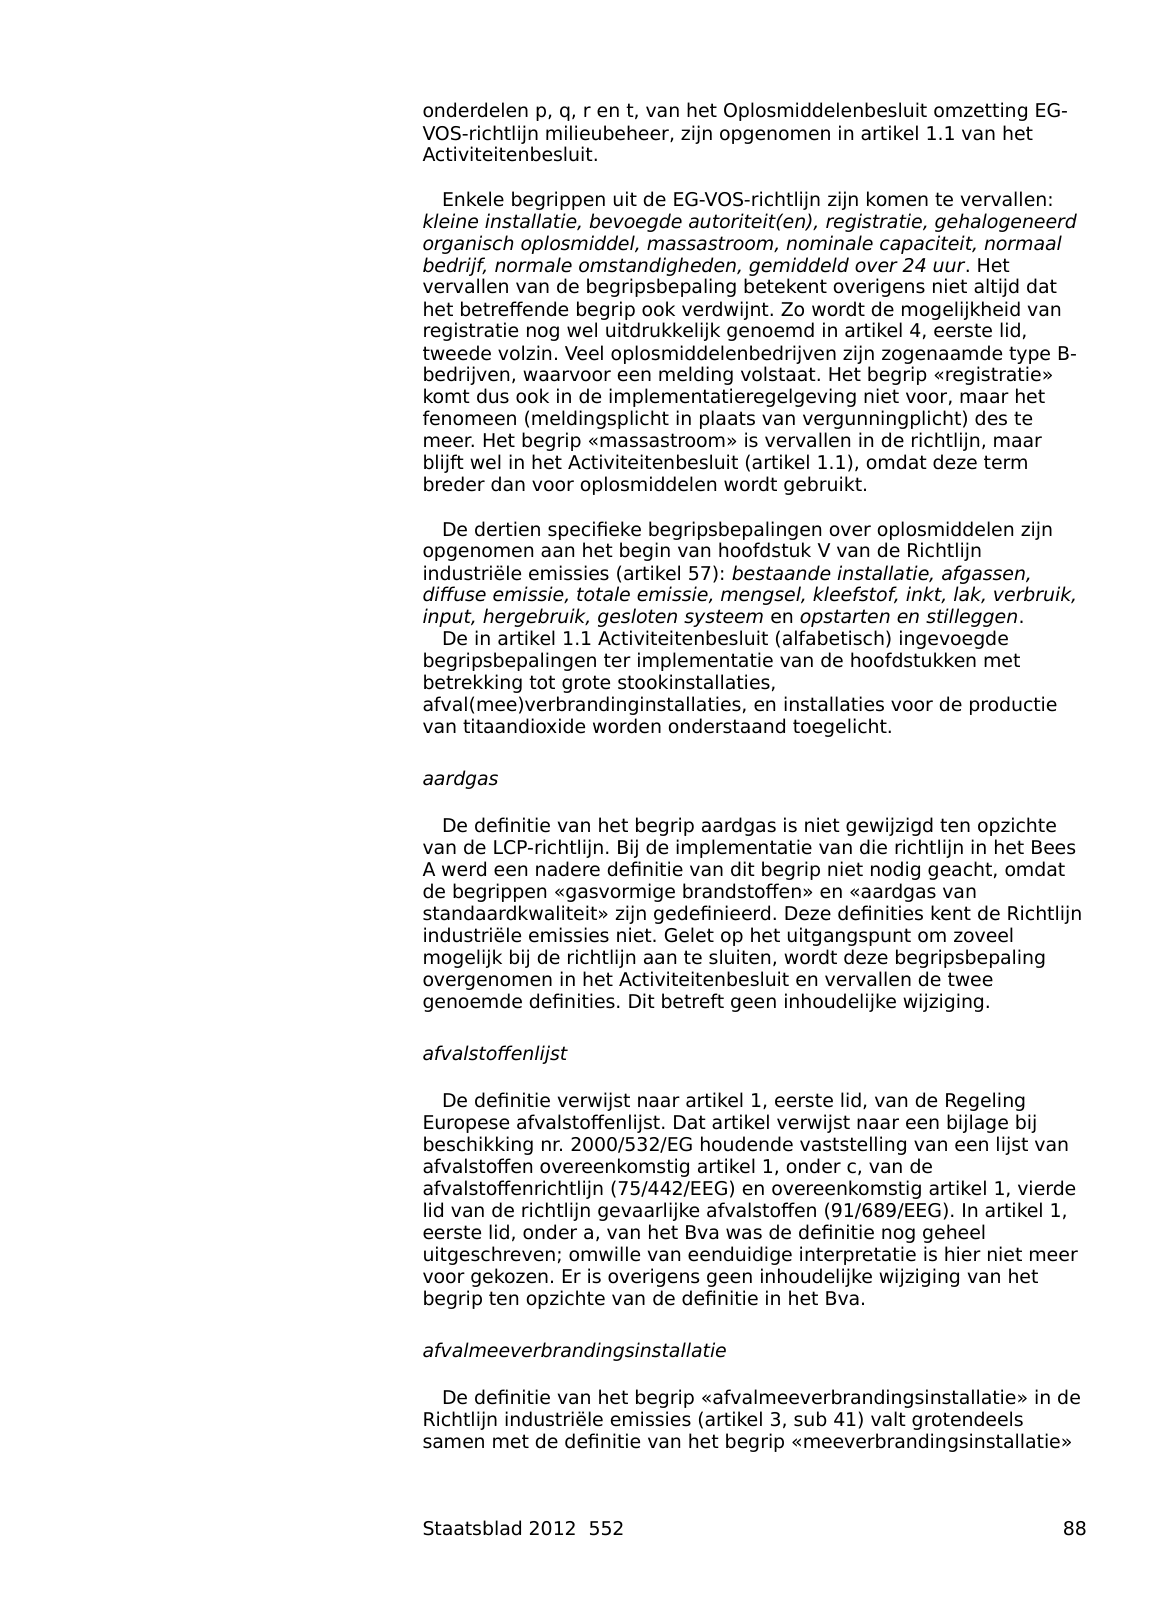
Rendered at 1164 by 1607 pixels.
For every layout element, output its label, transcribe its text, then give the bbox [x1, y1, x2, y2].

subtitle afvalstoffenlijst [422, 1043, 1087, 1065]
text De in artikel 1.1 Activiteitenbesluit (alfabetisch) ingevoegde begripsbepalingen ter implementatie van de hoofdstukken met betrekking tot grote stookinstallaties, afval(mee)verbrandinginstallaties, en installaties voor de productie van titaandioxide worden onderstaand toegelicht. [422, 628, 1087, 738]
subtitle afvalmeeverbrandingsinstallatie [422, 1340, 1087, 1362]
text Enkele begrippen uit de EG-VOS-richtlijn zijn komen te vervallen: kleine installatie, bevoegde autoriteit(en), registratie, gehalogeneerd organisch oplosmiddel, massastroom, nominale capaciteit, normaal bedrijf, normale omstandigheden, gemiddeld over 24 uur. Het vervallen van de begripsbepaling betekent overigens niet altijd dat het betreffende begrip ook verdwijnt. Zo wordt de mogelijkheid van registratie nog wel uitdrukkelijk genoemd in artikel 4, eerste lid, tweede volzin. Veel oplosmiddelenbedrijven zijn zogenaamde type B-bedrijven, waarvoor een melding volstaat. Het begrip «registratie» komt dus ook in de implementatieregelgeving niet voor, maar het fenomeen (meldingsplicht in plaats van vergunningplicht) des te meer. Het begrip «massastroom» is vervallen in de richtlijn, maar blijft wel in het Activiteitenbesluit (artikel 1.1), omdat deze term breder dan voor oplosmiddelen wordt gebruikt. [422, 188, 1087, 496]
text De definitie van het begrip aardgas is niet gewijzigd ten opzichte van de LCP-richtlijn. Bij de implementatie van die richtlijn in het Bees A werd een nadere definitie van dit begrip niet nodig geacht, omdat de begrippen «gasvormige brandstoffen» en «aardgas van standaardkwaliteit» zijn gedefinieerd. Deze definities kent de Richtlijn industriële emissies niet. Gelet op het uitgangspunt om zoveel mogelijk bij de richtlijn aan te sluiten, wordt deze begripsbepaling overgenomen in het Activiteitenbesluit en vervallen de twee genoemde definities. Dit betreft geen inhoudelijke wijziging. [422, 815, 1087, 1013]
text De definitie van het begrip «afvalmeeverbrandingsinstallatie» in de Richtlijn industriële emissies (artikel 3, sub 41) valt grotendeels samen met de definitie van het begrip «meeverbrandingsinstallatie» [422, 1387, 1087, 1453]
text onderdelen p, q, r en t, van het Oplosmiddelenbesluit omzetting EG-VOS-richtlijn milieubeheer, zijn opgenomen in artikel 1.1 van het Activiteitenbesluit. [422, 100, 1087, 166]
subtitle aardgas [422, 768, 1087, 790]
text De definitie verwijst naar artikel 1, eerste lid, van de Regeling Europese afvalstoffenlijst. Dat artikel verwijst naar een bijlage bij beschikking nr. 2000/532/EG houdende vaststelling van een lijst van afvalstoffen overeenkomstig artikel 1, onder c, van de afvalstoffenrichtlijn (75/442/EEG) en overeenkomstig artikel 1, vierde lid van de richtlijn gevaarlijke afvalstoffen (91/689/EEG). In artikel 1, eerste lid, onder a, van het Bva was de definitie nog geheel uitgeschreven; omwille van eenduidige interpretatie is hier niet meer voor gekozen. Er is overigens geen inhoudelijke wijziging van het begrip ten opzichte van de definitie in het Bva. [422, 1090, 1087, 1310]
text De dertien specifieke begripsbepalingen over oplosmiddelen zijn opgenomen aan het begin van hoofdstuk V van de Richtlijn industriële emissies (artikel 57): bestaande installatie, afgassen, diffuse emissie, totale emissie, mengsel, kleefstof, inkt, lak, verbruik, input, hergebruik, gesloten systeem en opstarten en stilleggen. [422, 518, 1087, 628]
